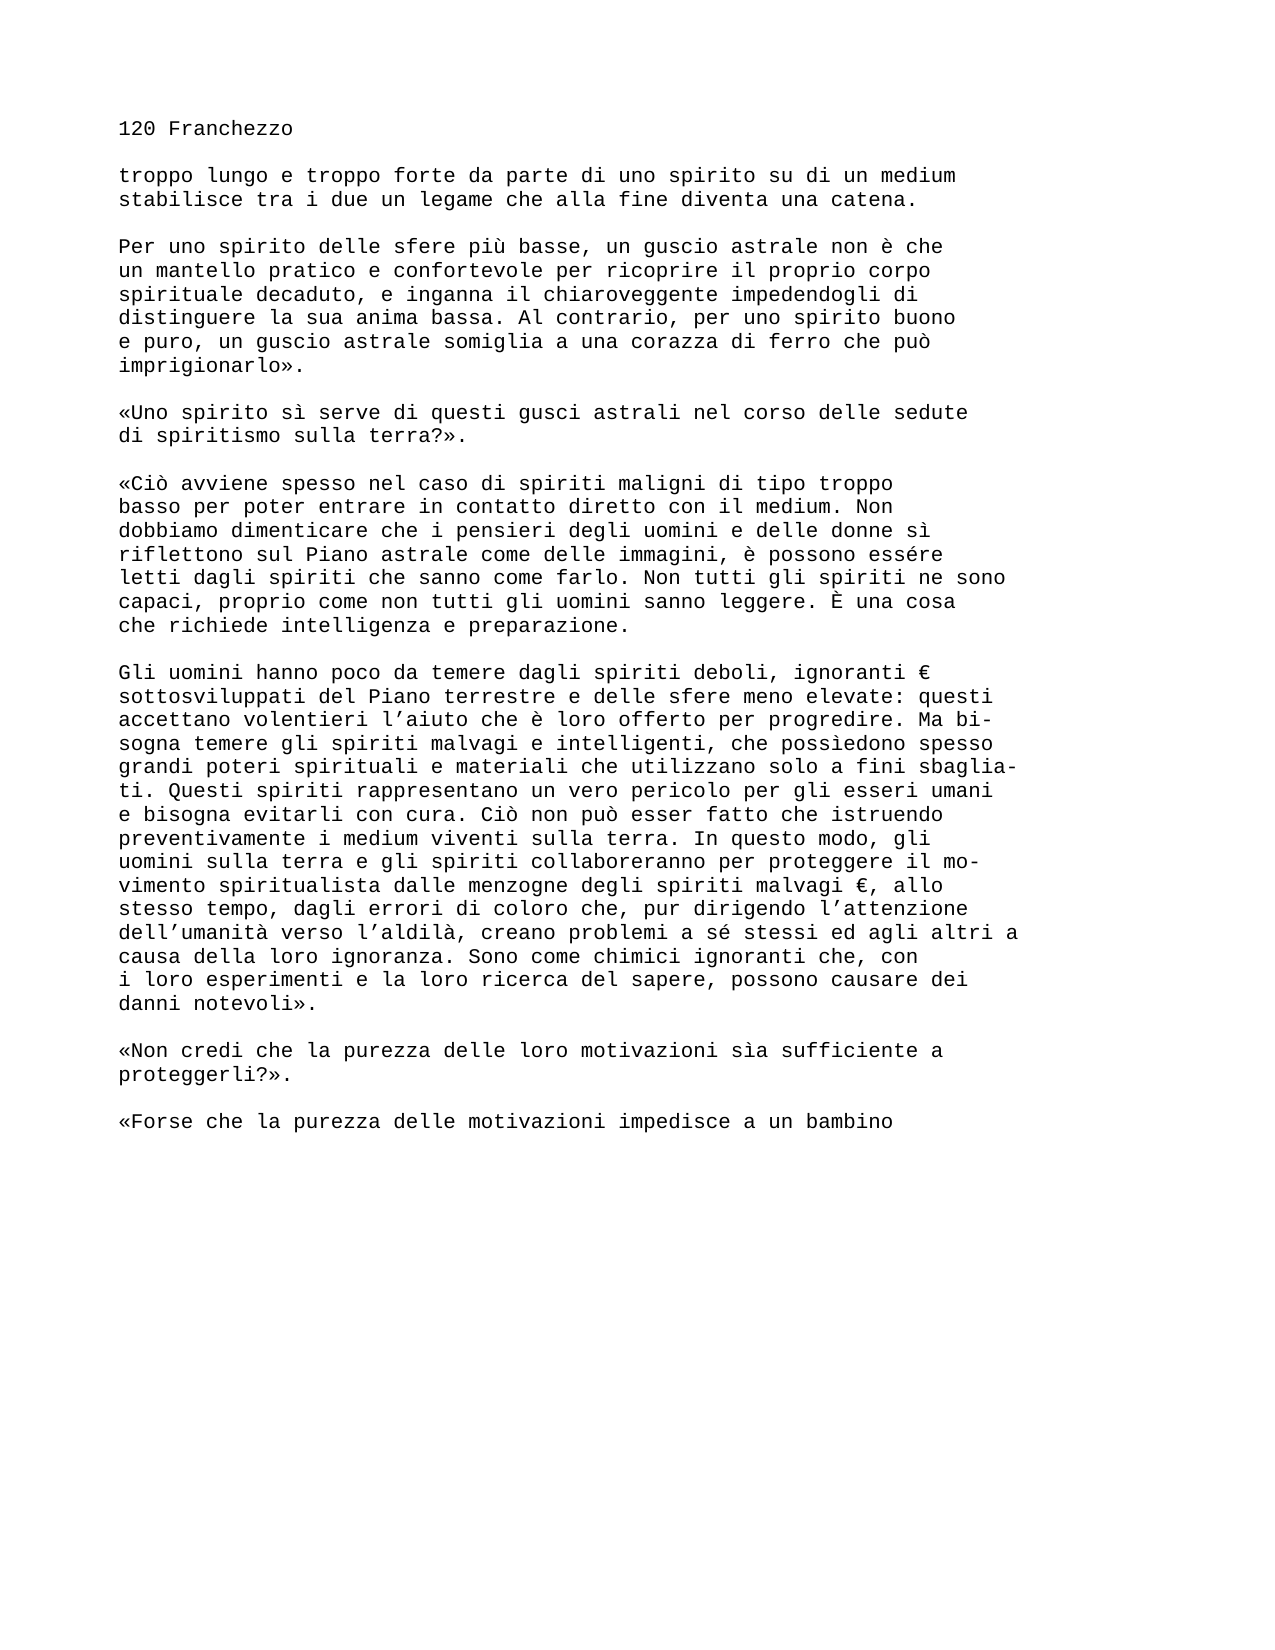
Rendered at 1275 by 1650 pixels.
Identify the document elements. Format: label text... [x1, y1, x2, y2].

text «Ciò avviene spesso nel caso di spiriti maligni di tipo troppo [118, 473, 1157, 496]
text distinguere la sua anima bassa. Al contrario, per uno spirito buono [118, 307, 1157, 331]
text preventivamente i medium viventi sulla terra. In questo modo, gli [118, 827, 1157, 851]
text imprigionarlo». [118, 354, 1157, 378]
text stabilisce tra i due un legame che alla fine diventa una catena. [118, 189, 1157, 213]
text vimento spiritualista dalle menzogne degli spiriti malvagi €, allo [118, 875, 1157, 898]
text che richiede intelligenza e preparazione. [118, 615, 1157, 638]
text troppo lungo e troppo forte da parte di uno spirito su di un medium [118, 165, 1157, 189]
text accettano volentieri l’aiuto che è loro offerto per progredire. Ma bi- [118, 709, 1157, 733]
text sogna temere gli spiriti malvagi e intelligenti, che possìedono spesso [118, 733, 1157, 757]
text dobbiamo dimenticare che i pensieri degli uomini e delle donne sì [118, 520, 1157, 544]
text Per uno spirito delle sfere più basse, un guscio astrale non è che [118, 236, 1157, 260]
text stesso tempo, dagli errori di coloro che, pur dirigendo l’attenzione [118, 898, 1157, 922]
text letti dagli spiriti che sanno come farlo. Non tutti gli spiriti ne sono [118, 567, 1157, 591]
text riflettono sul Piano astrale come delle immagini, è possono essére [118, 544, 1157, 567]
text sottosviluppati del Piano terrestre e delle sfere meno elevate: questi [118, 686, 1157, 709]
text «Forse che la purezza delle motivazioni impedisce a un bambino [118, 1111, 1157, 1135]
text danni notevoli». [118, 993, 1157, 1017]
text causa della loro ignoranza. Sono come chimici ignoranti che, con [118, 946, 1157, 969]
text un mantello pratico e confortevole per ricoprire il proprio corpo [118, 260, 1157, 284]
text basso per poter entrare in contatto diretto con il medium. Non [118, 496, 1157, 520]
text 120 Franchezzo [118, 118, 1157, 142]
text spirituale decaduto, e inganna il chiaroveggente impedendogli di [118, 284, 1157, 307]
text e bisogna evitarli con cura. Ciò non può esser fatto che istruendo [118, 804, 1157, 827]
text proteggerli?». [118, 1064, 1157, 1088]
text di spiritismo sulla terra?». [118, 426, 1157, 449]
text i loro esperimenti e la loro ricerca del sapere, possono causare dei [118, 969, 1157, 993]
text grandi poteri spirituali e materiali che utilizzano solo a fini sbaglia- [118, 757, 1157, 780]
text capaci, proprio come non tutti gli uomini sanno leggere. È una cosa [118, 591, 1157, 615]
text ti. Questi spiriti rappresentano un vero pericolo per gli esseri umani [118, 780, 1157, 804]
text e puro, un guscio astrale somiglia a una corazza di ferro che può [118, 331, 1157, 354]
text Gli uomini hanno poco da temere dagli spiriti deboli, ignoranti € [118, 662, 1157, 686]
text «Non credi che la purezza delle loro motivazioni sìa sufficiente a [118, 1040, 1157, 1064]
text dell’umanità verso l’aldilà, creano problemi a sé stessi ed agli altri a [118, 922, 1157, 946]
text uomini sulla terra e gli spiriti collaboreranno per proteggere il mo- [118, 851, 1157, 875]
text «Uno spirito sì serve di questi gusci astrali nel corso delle sedute [118, 402, 1157, 426]
